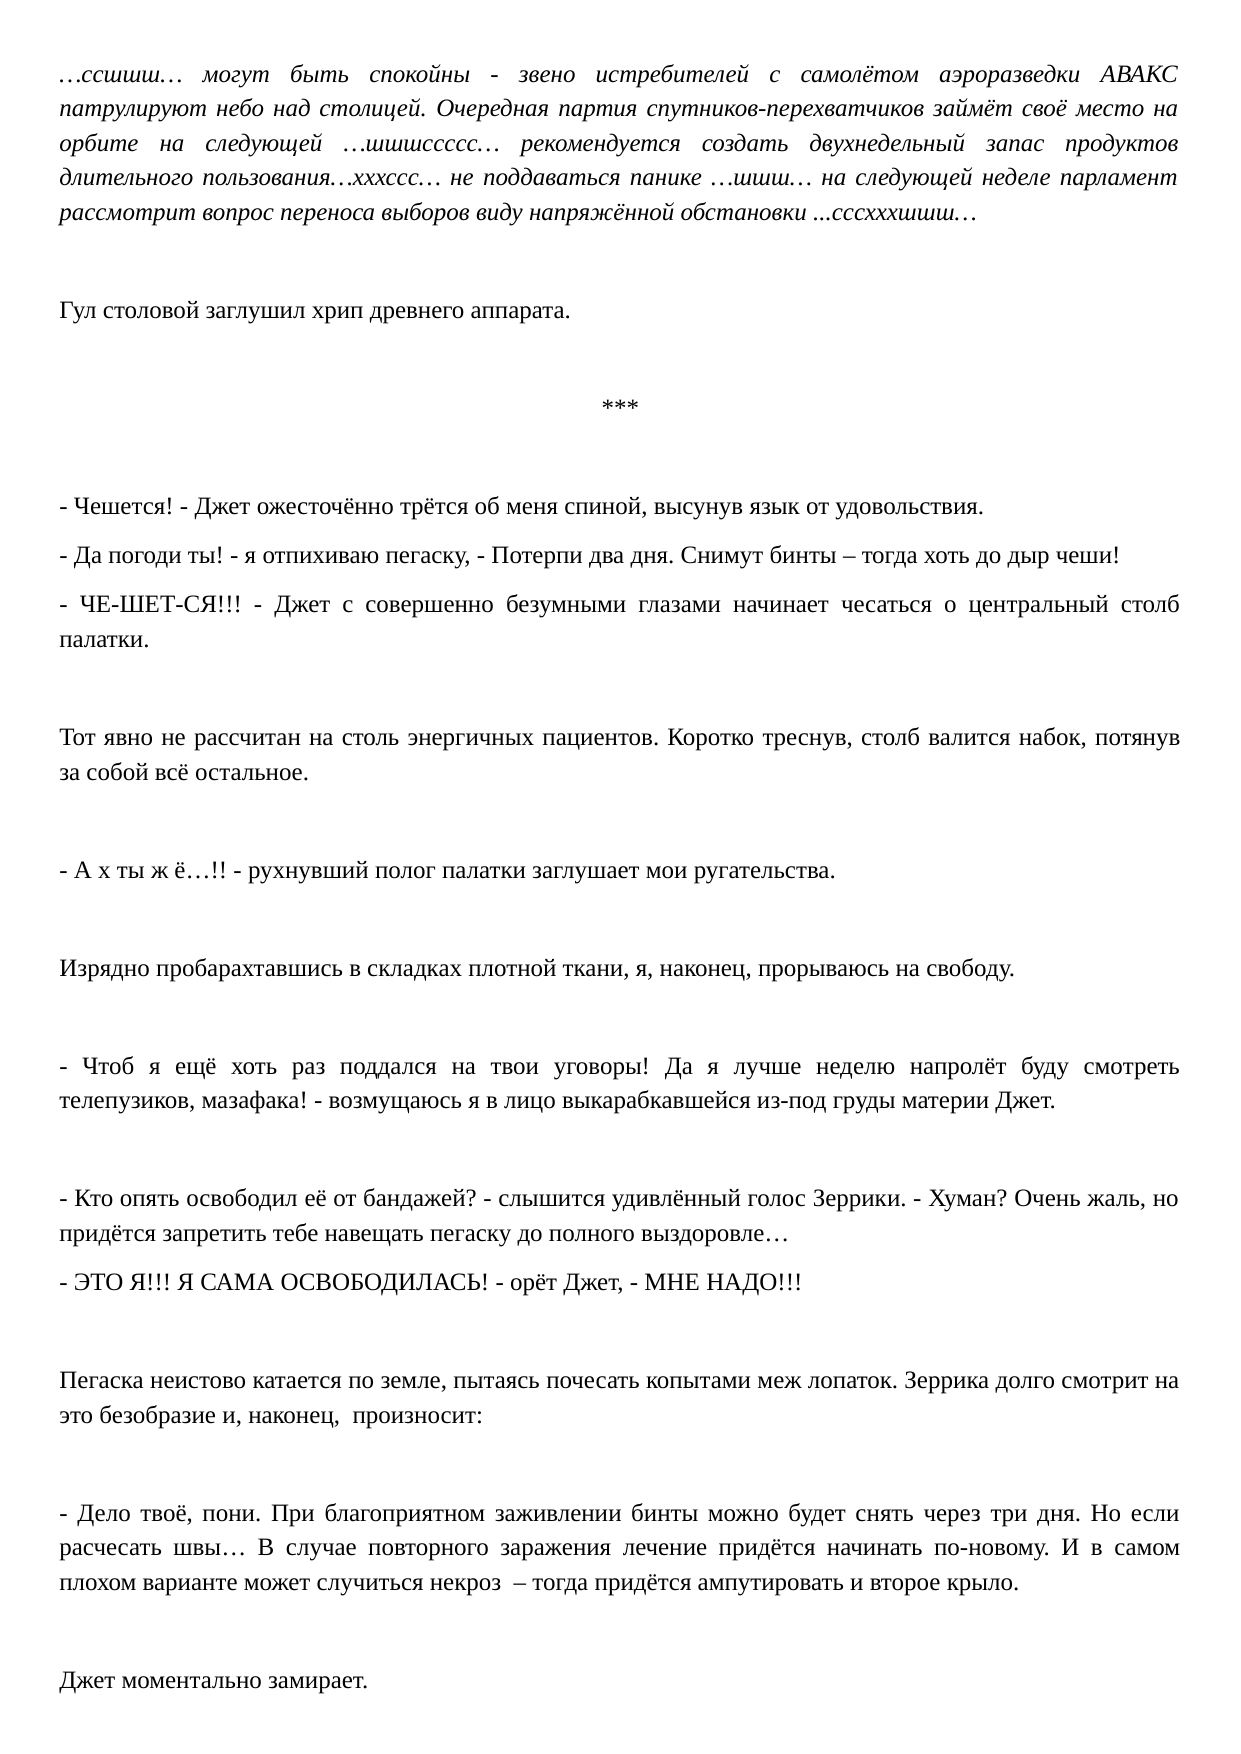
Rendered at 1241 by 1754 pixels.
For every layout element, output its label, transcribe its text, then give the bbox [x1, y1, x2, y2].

text …ccшшш… могут быть спокойны - звено истребителей с самолётом аэроразведки АВАКС патрулируют небо над столицей. Очередная партия спутников-перехватчиков займёт своё место на орбите на следующей …шшшссссс… рекомендуется создать двухнедельный запас продуктов длительного пользования…хххссс… не поддаваться панике …шшш… на следующей неделе парламент рассмотрит вопрос переноса выборов виду напряжённой обстановки ...сссхххшшш… [59, 59, 1181, 226]
text - Чешется! - Джет ожесточённо трётся об меня спиной, высунув язык от удовольствия. [59, 491, 1181, 520]
text - Дело твоё, пони. При благоприятном заживлении бинты можно будет снять через три дня. Но если расчесать швы… В случае повторного заражения лечение придётся начинать по-новому. И в самом плохом варианте может случиться некроз – тогда придётся ампутировать и второе крыло. [59, 1498, 1181, 1596]
text Джет моментально замирает. [59, 1665, 1181, 1694]
text *** [59, 393, 1181, 422]
text Тот явно не рассчитан на столь энергичных пациентов. Коротко треснув, столб валится набок, потянув за собой всё остальное. [59, 722, 1181, 785]
text - ЭТО Я!!! Я САМА ОСВОБОДИЛАСЬ! - орёт Джет, - МНЕ НАДО!!! [59, 1267, 1181, 1296]
text - А х ты ж ё…!! - рухнувший полог палатки заглушает мои ругательства. [59, 855, 1181, 883]
text - Чтоб я ещё хоть раз поддался на твои уговоры! Да я лучше неделю напролёт буду смотреть телепузиков, мазафака! - возмущаюсь я в лицо выкарабкавшейся из-под груды материи Джет. [59, 1051, 1181, 1114]
text - Кто опять освободил её от бандажей? - слышится удивлённый голос Зеррики. - Хуман? Очень жаль, но придётся запретить тебе навещать пегаску до полного выздоровле… [59, 1183, 1181, 1247]
text Изрядно пробарахтавшись в складках плотной ткани, я, наконец, прорываюсь на свободу. [59, 953, 1181, 982]
text Гул столовой заглушил хрип древнего аппарата. [59, 295, 1181, 324]
text Пегаска неистово катается по земле, пытаясь почесать копытами меж лопаток. Зеррика долго смотрит на это безобразие и, наконец, произносит: [59, 1365, 1181, 1428]
text - Да погоди ты! - я отпихиваю пегаску, - Потерпи два дня. Снимут бинты – тогда хоть до дыр чеши! [59, 540, 1181, 569]
text - ЧЕ-ШЕТ-СЯ!!! - Джет с совершенно безумными глазами начинает чесаться о центральный столб палатки. [59, 589, 1181, 653]
